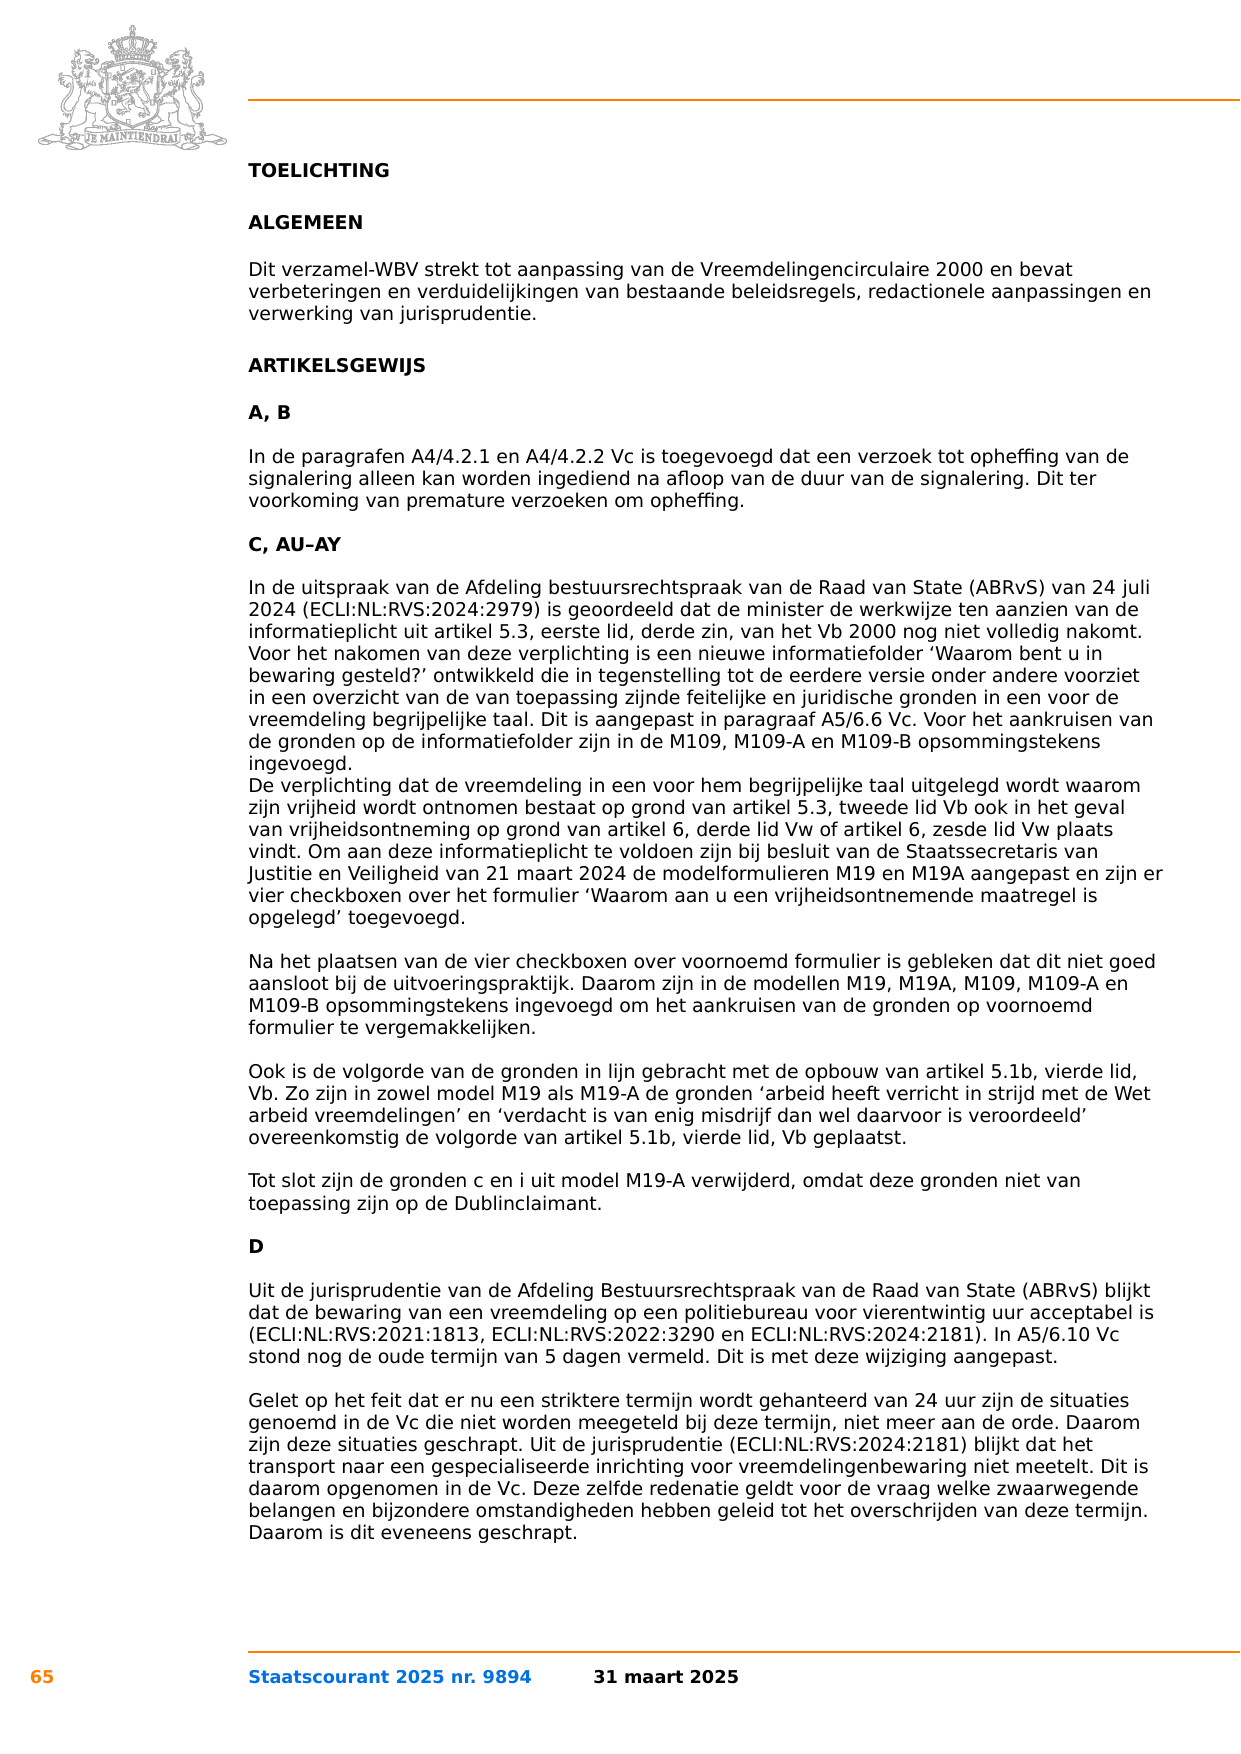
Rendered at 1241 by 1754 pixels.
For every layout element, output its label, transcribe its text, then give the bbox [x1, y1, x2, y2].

text Na het plaatsen van de vier checkboxen over voornoemd formulier is gebleken dat dit niet goed aansloot bij de uitvoeringspraktijk. Daarom zijn in de modellen M19, M19A, M109, M109-A en M109-B opsommingstekens ingevoegd om het aankruisen van de gronden op voornoemd formulier te vergemakkelijken. [248, 951, 1163, 1039]
subtitle ARTIKELSGEWIJS [248, 355, 1163, 377]
subtitle TOELICHTING [248, 160, 1163, 182]
text Dit verzamel-WBV strekt tot aanpassing van de Vreemdelingencirculaire 2000 en bevat verbeteringen en verduidelijkingen van bestaande beleidsregels, redactionele aanpassingen en verwerking van jurisprudentie. [248, 259, 1163, 325]
picture [38, 25, 227, 150]
text Ook is de volgorde van de gronden in lijn gebracht met de opbouw van artikel 5.1b, vierde lid, Vb. Zo zijn in zowel model M19 als M19-A de gronden ‘arbeid heeft verricht in strijd met de Wet arbeid vreemdelingen’ en ‘verdacht is van enig misdrijf dan wel daarvoor is veroordeeld’ overeenkomstig de volgorde van artikel 5.1b, vierde lid, Vb geplaatst. [248, 1061, 1163, 1148]
subtitle D [248, 1236, 1163, 1258]
text Gelet op het feit dat er nu een striktere termijn wordt gehanteerd van 24 uur zijn de situaties genoemd in de Vc die niet worden meegeteld bij deze termijn, niet meer aan de orde. Daarom zijn deze situaties geschrapt. Uit de jurisprudentie (ECLI:NL:RVS:2024:2181) blijkt dat het transport naar een gespecialiseerde inrichting voor vreemdelingenbewaring niet meetelt. Dit is daarom opgenomen in de Vc. Deze zelfde redenatie geldt voor de vraag welke zwaarwegende belangen en bijzondere omstandigheden hebben geleid tot het overschrijden van deze termijn. Daarom is dit eveneens geschrapt. [248, 1390, 1163, 1544]
text Uit de jurisprudentie van de Afdeling Bestuursrechtspraak van de Raad van State (ABRvS) blijkt dat de bewaring van een vreemdeling op een politiebureau voor vierentwintig uur acceptabel is (ECLI:NL:RVS:2021:1813, ECLI:NL:RVS:2022:3290 en ECLI:NL:RVS:2024:2181). In A5/6.10 Vc stond nog de oude termijn van 5 dagen vermeld. Dit is met deze wijziging aangepast. [248, 1280, 1163, 1368]
text De verplichting dat de vreemdeling in een voor hem begrijpelijke taal uitgelegd wordt waarom zijn vrijheid wordt ontnomen bestaat op grond van artikel 5.3, tweede lid Vb ook in het geval van vrijheidsontneming op grond van artikel 6, derde lid Vw of artikel 6, zesde lid Vw plaats vindt. Om aan deze informatieplicht te voldoen zijn bij besluit van de Staatssecretaris van Justitie en Veiligheid van 21 maart 2024 de modelformulieren M19 en M19A aangepast en zijn er vier checkboxen over het formulier ‘Waarom aan u een vrijheidsontnemende maatregel is opgelegd’ toegevoegd. [248, 775, 1163, 929]
text Tot slot zijn de gronden c en i uit model M19-A verwijderd, omdat deze gronden niet van toepassing zijn op de Dublinclaimant. [248, 1170, 1163, 1214]
subtitle ALGEMEEN [248, 212, 1163, 234]
text In de paragrafen A4/4.2.1 en A4/4.2.2 Vc is toegevoegd dat een verzoek tot opheffing van de signalering alleen kan worden ingediend na afloop van de duur van de signalering. Dit ter voorkoming van premature verzoeken om opheffing. [248, 446, 1163, 512]
text In de uitspraak van de Afdeling bestuursrechtspraak van de Raad van State (ABRvS) van 24 juli 2024 (ECLI:NL:RVS:2024:2979) is geoordeeld dat de minister de werkwijze ten aanzien van de informatieplicht uit artikel 5.3, eerste lid, derde zin, van het Vb 2000 nog niet volledig nakomt. Voor het nakomen van deze verplichting is een nieuwe informatiefolder ‘Waarom bent u in bewaring gesteld?’ ontwikkeld die in tegenstelling tot de eerdere versie onder andere voorziet in een overzicht van de van toepassing zijnde feitelijke en juridische gronden in een voor de vreemdeling begrijpelijke taal. Dit is aangepast in paragraaf A5/6.6 Vc. Voor het aankruisen van de gronden op de informatiefolder zijn in de M109, M109-A en M109-B opsommingstekens ingevoegd. [248, 577, 1163, 775]
subtitle C, AU–AY [248, 533, 1163, 555]
subtitle A, B [248, 402, 1163, 424]
